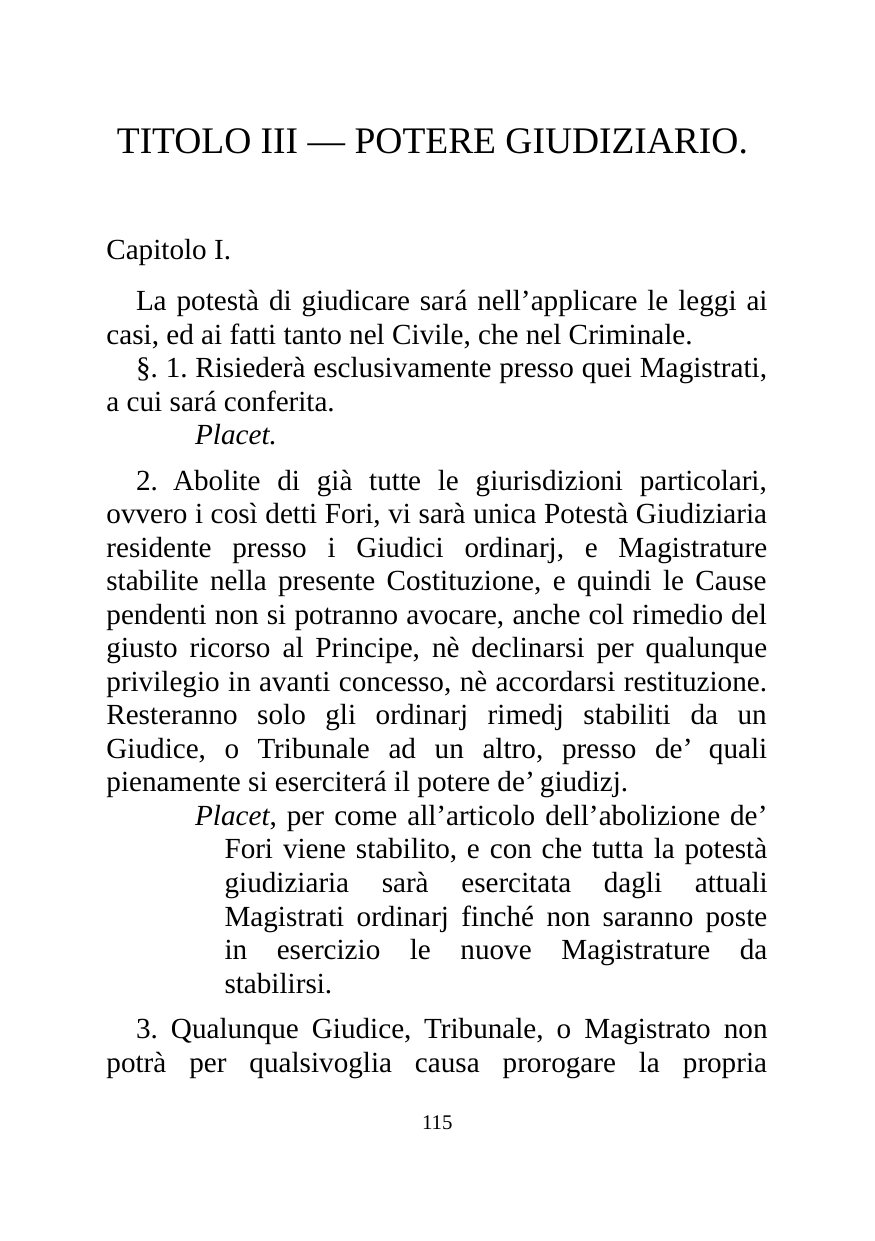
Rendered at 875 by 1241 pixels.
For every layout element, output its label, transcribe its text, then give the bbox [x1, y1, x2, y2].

text 2. Abolite di già tutte le giurisdizioni particolari, ovvero i così detti Fori, vi sarà unica Potestà Giudiziaria residente presso i Giudici ordinarj, e Magistrature stabilite nella presente Costituzione, e quindi le Cause pendenti non si potranno avocare, anche col rimedio del giusto ricorso al Principe, nè declinarsi per qualunque privilegio in avanti concesso, nè accordarsi restituzione. Resteranno solo gli ordinarj rimedj stabiliti da un Giudice, o Tribunale ad un altro, presso de’ quali pienamente si eserciterá il potere de’ giudizj. [106, 463, 768, 798]
text 3. Qualunque Giudice, Tribunale, o Magistrato non potrà per qualsivoglia causa prorogare la propria [106, 1011, 768, 1078]
subtitle Capitolo I. [106, 232, 768, 266]
subtitle TITOLO III — POTERE GIUDIZIARIO. [106, 118, 768, 161]
text La potestà di giudicare sará nell’applicare le leggi ai casi, ed ai fatti tanto nel Civile, che nel Criminale. [106, 283, 768, 350]
text §. 1. Risiederà esclusivamente presso quei Magistrati, a cui sará conferita. [106, 350, 768, 417]
text Placet, per come all’articolo dell’abolizione de’ Fori viene stabilito, e con che tutta la potestà giudiziaria sarà esercitata dagli attuali Magistrati ordinarj finché non saranno poste in esercizio le nuove Magistrature da stabilirsi. [195, 798, 768, 999]
text Placet. [195, 417, 768, 451]
